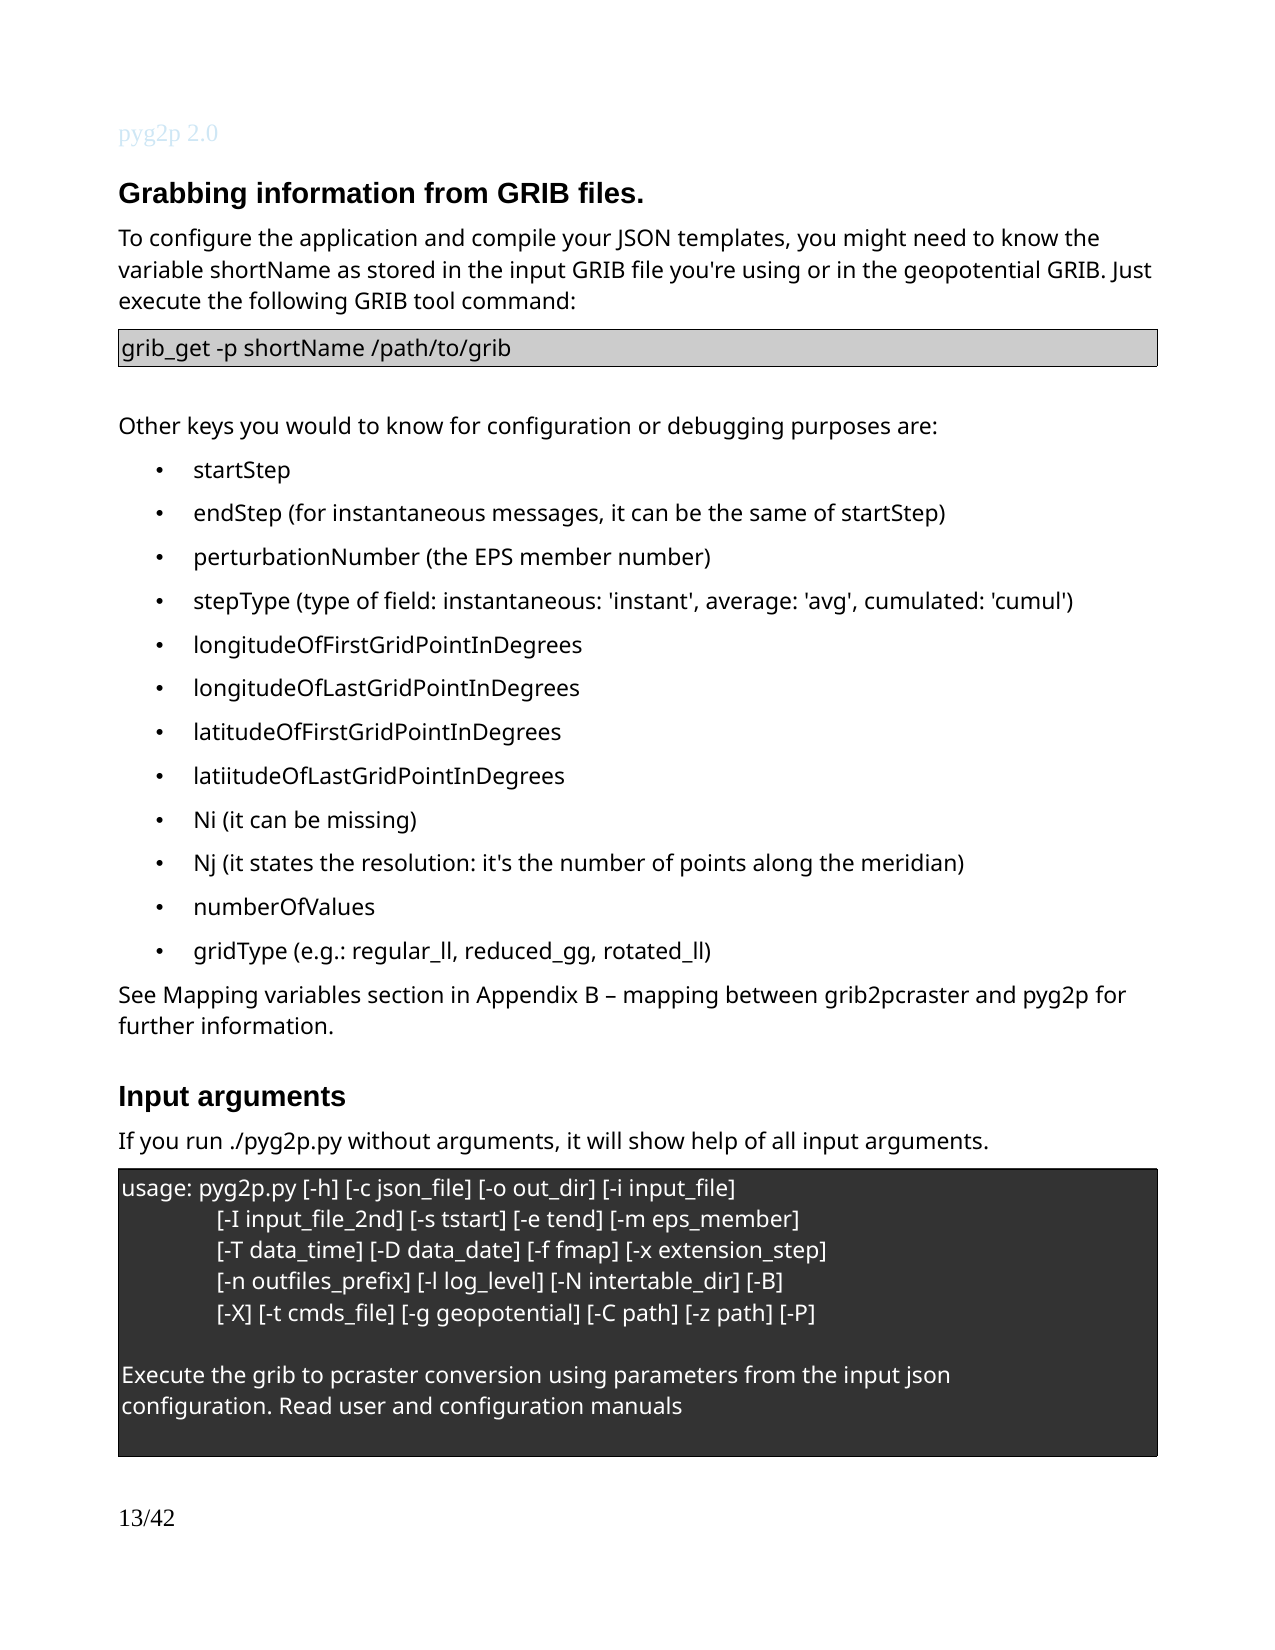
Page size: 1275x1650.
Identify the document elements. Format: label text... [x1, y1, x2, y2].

text Execute the grib to pcraster conversion using parameters from the input json [119, 1356, 1157, 1387]
subtitle Input arguments [118, 1079, 1157, 1112]
list longitudeOfFirstGridPointInDegrees [156, 629, 1157, 660]
subtitle Grabbing information from GRIB files. [118, 176, 1157, 210]
list latiitudeOfLastGridPointInDegrees [156, 760, 1157, 791]
text [-X] [-t cmds_file] [-g geopotential] [-C path] [-z path] [-P] [119, 1293, 1157, 1325]
text usage: pyg2p.py [-h] [-c json_file] [-o out_dir] [-i input_file] [119, 1170, 1157, 1200]
list perturbationNumber (the EPS member number) [156, 541, 1157, 572]
text If you run ./pyg2p.py without arguments, it will show help of all input arguments. [118, 1125, 1157, 1156]
list longitudeOfLastGridPointInDegrees [156, 672, 1157, 704]
text configuration. Read user and configuration manuals [119, 1387, 1157, 1418]
list Nj (it states the resolution: it's the number of points along the meridian) [156, 847, 1157, 879]
text [-T data_time] [-D data_date] [-f fmap] [-x extension_step] [119, 1231, 1157, 1262]
list latitudeOfFirstGridPointInDegrees [156, 716, 1157, 747]
list stepType (type of field: instantaneous: 'instant', average: 'avg', cumulated: 'cumul') [156, 585, 1157, 616]
list gridType (e.g.: regular_ll, reduced_gg, rotated_ll) [156, 935, 1157, 966]
text grib_get -p shortName /path/to/grib [119, 330, 1157, 366]
list numberOfValues [156, 891, 1157, 922]
text [-I input_file_2nd] [-s tstart] [-e tend] [-m eps_member] [119, 1200, 1157, 1231]
list startStep [156, 454, 1157, 485]
list endStep (for instantaneous messages, it can be the same of startStep) [156, 497, 1157, 529]
text To configure the application and compile your JSON templates, you might need to know the variable shortName as stored in the input GRIB file you're using or in the geopotential GRIB. Just execute the following GRIB tool command: [118, 222, 1157, 316]
text Other keys you would to know for configuration or debugging purposes are: [118, 410, 1157, 441]
text [-n outfiles_prefix] [-l log_level] [-N intertable_dir] [-B] [119, 1262, 1157, 1293]
text See Mapping variables section in Appendix B – mapping between grib2pcraster and pyg2p for further information. [118, 979, 1157, 1041]
list Ni (it can be missing) [156, 804, 1157, 835]
